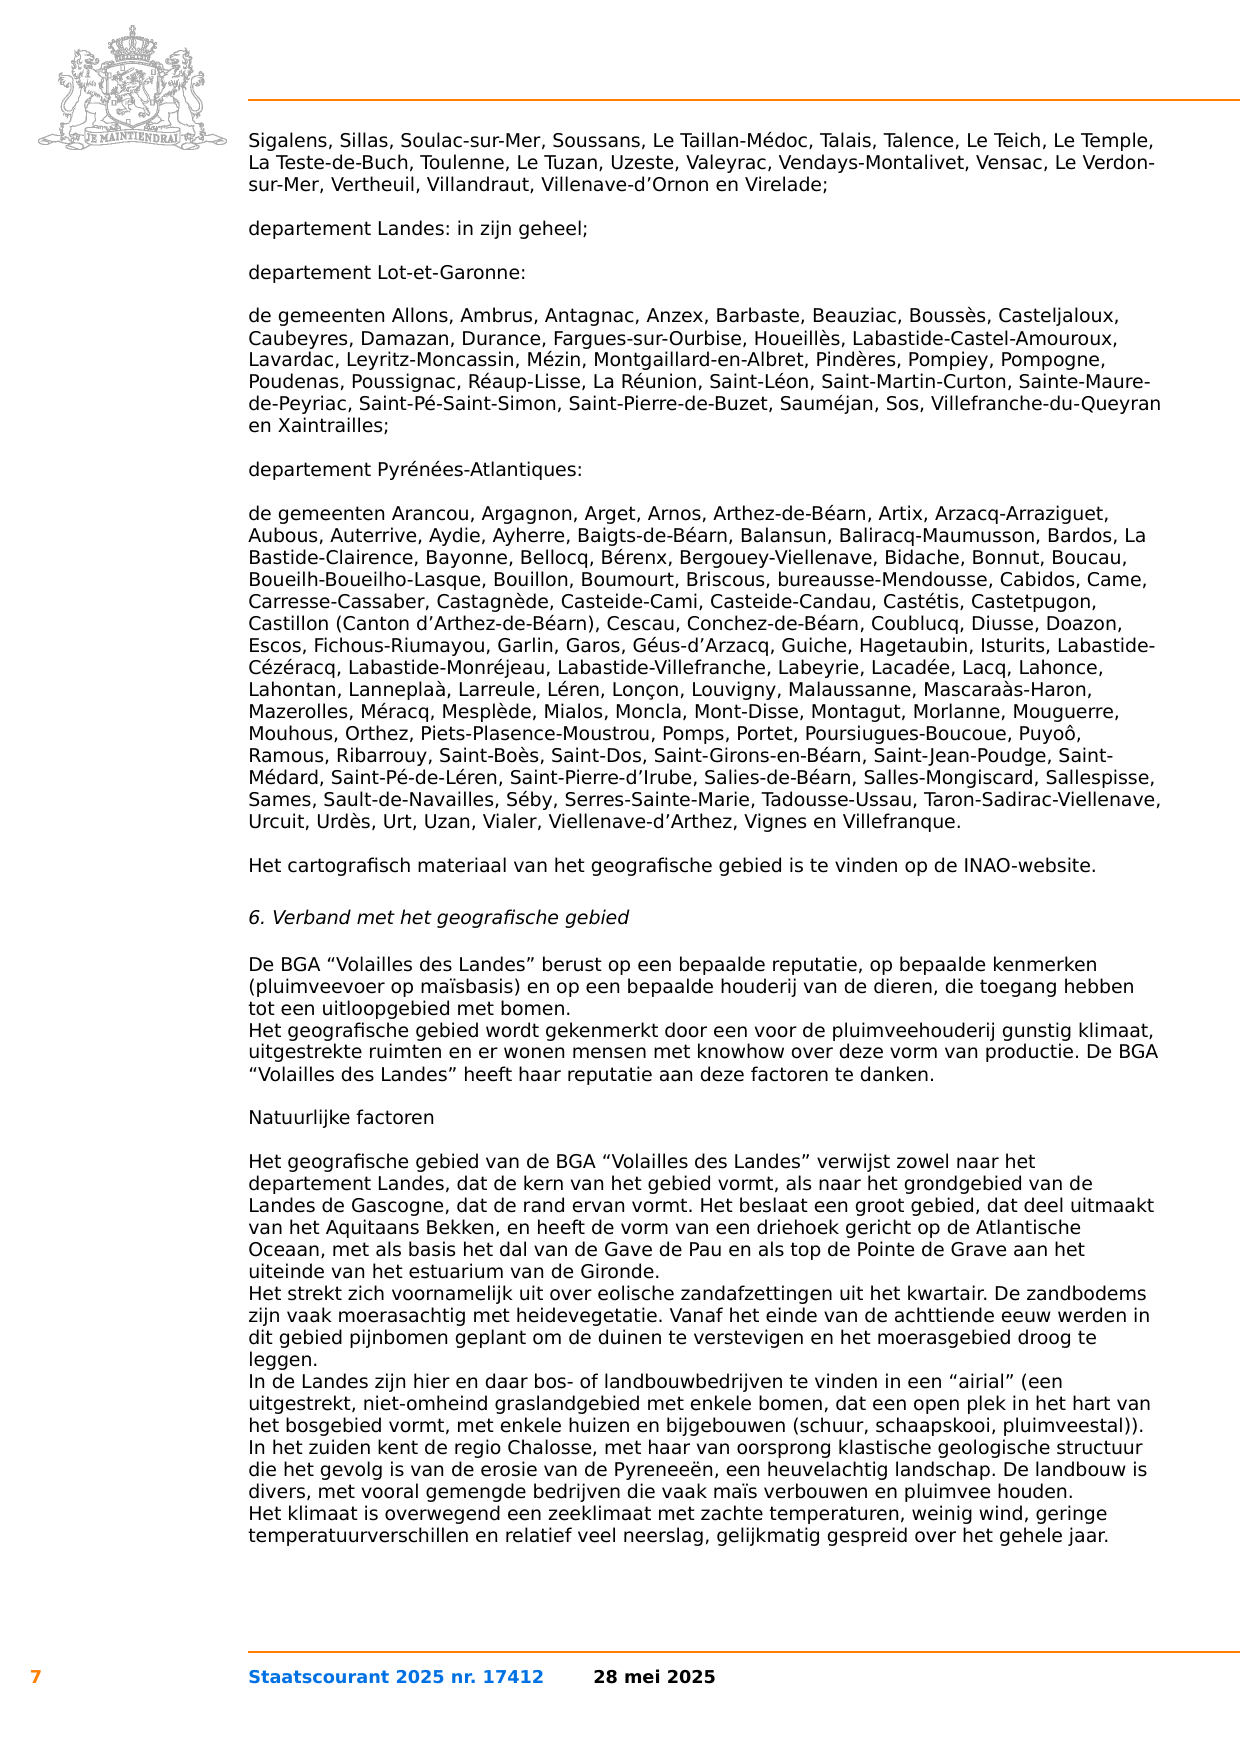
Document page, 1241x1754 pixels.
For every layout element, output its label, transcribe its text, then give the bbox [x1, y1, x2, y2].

text In de Landes zijn hier en daar bos- of landbouwbedrijven te vinden in een “airial” (een uitgestrekt, niet-omheind graslandgebied met enkele bomen, dat een open plek in het hart van het bosgebied vormt, met enkele huizen en bijgebouwen (schuur, schaapskooi, pluimveestal)). [248, 1371, 1163, 1437]
subtitle departement Lot-et-Garonne: [248, 262, 1163, 283]
subtitle departement Pyrénées-Atlantiques: [248, 459, 1163, 481]
text de gemeenten Allons, Ambrus, Antagnac, Anzex, Barbaste, Beauziac, Boussès, Casteljaloux, Caubeyres, Damazan, Durance, Fargues-sur-Ourbise, Houeillès, Labastide-Castel-Amouroux, Lavardac, Leyritz-Moncassin, Mézin, Montgaillard-en-Albret, Pindères, Pompiey, Pompogne, Poudenas, Poussignac, Réaup-Lisse, La Réunion, Saint-Léon, Saint-Martin-Curton, Sainte-Maure-de-Peyriac, Saint-Pé-Saint-Simon, Saint-Pierre-de-Buzet, Sauméjan, Sos, Villefranche-du-Queyran en Xaintrailles; [248, 305, 1163, 437]
text In het zuiden kent de regio Chalosse, met haar van oorsprong klastische geologische structuur die het gevolg is van de erosie van de Pyreneeën, een heuvelachtig landschap. De landbouw is divers, met vooral gemengde bedrijven die vaak maïs verbouwen en pluimvee houden. [248, 1437, 1163, 1503]
text Het strekt zich voornamelijk uit over eolische zandafzettingen uit het kwartair. De zandbodems zijn vaak moerasachtig met heidevegetatie. Vanaf het einde van de achttiende eeuw werden in dit gebied pijnbomen geplant om de duinen te verstevigen en het moerasgebied droog te leggen. [248, 1283, 1163, 1371]
text Het geografische gebied van de BGA “Volailles des Landes” verwijst zowel naar het departement Landes, dat de kern van het gebied vormt, als naar het grondgebied van de Landes de Gascogne, dat de rand ervan vormt. Het beslaat een groot gebied, dat deel uitmaakt van het Aquitaans Bekken, en heeft de vorm van een driehoek gericht op de Atlantische Oceaan, met als basis het dal van de Gave de Pau en als top de Pointe de Grave aan het uiteinde van het estuarium van de Gironde. [248, 1151, 1163, 1283]
text Sigalens, Sillas, Soulac-sur-Mer, Soussans, Le Taillan-Médoc, Talais, Talence, Le Teich, Le Temple, La Teste-de-Buch, Toulenne, Le Tuzan, Uzeste, Valeyrac, Vendays-Montalivet, Vensac, Le Verdon-sur-Mer, Vertheuil, Villandraut, Villenave-d’Ornon en Virelade; [248, 130, 1163, 196]
text De BGA “Volailles des Landes” berust op een bepaalde reputatie, op bepaalde kenmerken (pluimveevoer op maïsbasis) en op een bepaalde houderij van de dieren, die toegang hebben tot een uitloopgebied met bomen. [248, 953, 1163, 1019]
subtitle departement Landes: in zijn geheel; [248, 218, 1163, 240]
text Het cartografisch materiaal van het geografische gebied is te vinden op de INAO-website. [248, 854, 1163, 877]
text Het geografische gebied wordt gekenmerkt door een voor de pluimveehouderij gunstig klimaat, uitgestrekte ruimten en er wonen mensen met knowhow over deze vorm van productie. De BGA “Volailles des Landes” heeft haar reputatie aan deze factoren te danken. [248, 1019, 1163, 1085]
text de gemeenten Arancou, Argagnon, Arget, Arnos, Arthez-de-Béarn, Artix, Arzacq-Arraziguet, Aubous, Auterrive, Aydie, Ayherre, Baigts-de-Béarn, Balansun, Baliracq-Maumusson, Bardos, La Bastide-Clairence, Bayonne, Bellocq, Bérenx, Bergouey-Viellenave, Bidache, Bonnut, Boucau, Boueilh-Boueilho-Lasque, Bouillon, Boumourt, Briscous, bureausse-Mendousse, Cabidos, Came, Carresse-Cassaber, Castagnède, Casteide-Cami, Casteide-Candau, Castétis, Castetpugon, Castillon (Canton d’Arthez-de-Béarn), Cescau, Conchez-de-Béarn, Coublucq, Diusse, Doazon, Escos, Fichous-Riumayou, Garlin, Garos, Géus-d’Arzacq, Guiche, Hagetaubin, Isturits, Labastide-Cézéracq, Labastide-Monréjeau, Labastide-Villefranche, Labeyrie, Lacadée, Lacq, Lahonce, Lahontan, Lanneplaà, Larreule, Léren, Lonçon, Louvigny, Malaussanne, Mascaraàs-Haron, Mazerolles, Méracq, Mesplède, Mialos, Moncla, Mont-Disse, Montagut, Morlanne, Mouguerre, Mouhous, Orthez, Piets-Plasence-Moustrou, Pomps, Portet, Poursiugues-Boucoue, Puyoô, Ramous, Ribarrouy, Saint-Boès, Saint-Dos, Saint-Girons-en-Béarn, Saint-Jean-Poudge, Saint-Médard, Saint-Pé-de-Léren, Saint-Pierre-d’Irube, Salies-de-Béarn, Salles-Mongiscard, Sallespisse, Sames, Sault-de-Navailles, Séby, Serres-Sainte-Marie, Tadousse-Ussau, Taron-Sadirac-Viellenave, Urcuit, Urdès, Urt, Uzan, Vialer, Viellenave-d’Arthez, Vignes en Villefranque. [248, 503, 1163, 833]
subtitle Natuurlijke factoren [248, 1107, 1163, 1129]
picture [38, 25, 227, 150]
subtitle 6. Verband met het geografische gebied [248, 907, 1163, 928]
text Het klimaat is overwegend een zeeklimaat met zachte temperaturen, weinig wind, geringe temperatuurverschillen en relatief veel neerslag, gelijkmatig gespreid over het gehele jaar. [248, 1503, 1163, 1547]
